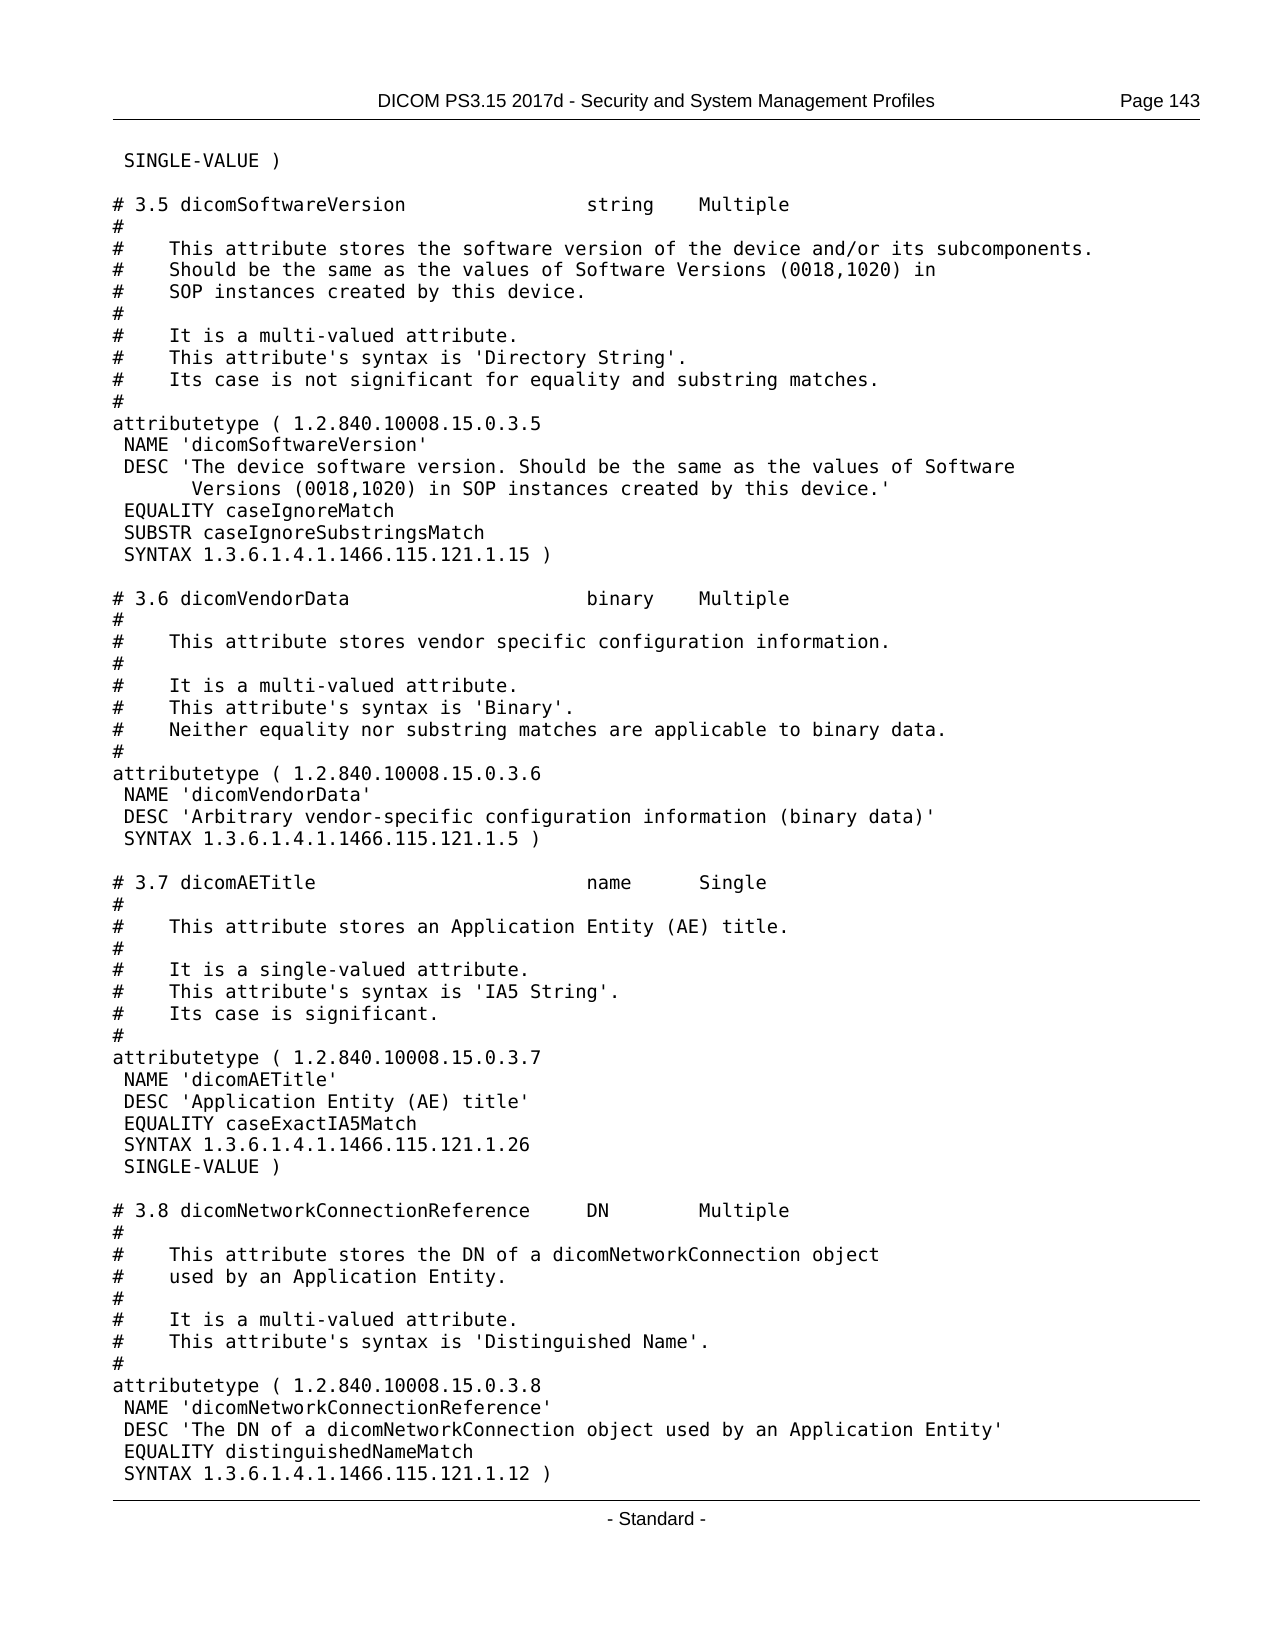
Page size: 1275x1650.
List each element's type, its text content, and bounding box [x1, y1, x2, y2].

text SINGLE-VALUE ) # 3.5 dicomSoftwareVersion string Multiple # # This attribute stores the software version of the device and/or its subcomponents. # Should be the same as the values of Software Versions (0018,1020) in # SOP instances created by this device. # # It is a multi-valued attribute. # This attribute's syntax is 'Directory String'. # Its case is not significant for equality and substring matches. # attributetype ( 1.2.840.10008.15.0.3.5 NAME 'dicomSoftwareVersion' DESC 'The device software version. Should be the same as the values of Software Versions (0018,1020) in SOP instances created by this device.' EQUALITY caseIgnoreMatch SUBSTR caseIgnoreSubstringsMatch SYNTAX 1.3.6.1.4.1.1466.115.121.1.15 ) # 3.6 dicomVendorData binary Multiple # # This attribute stores vendor specific configuration information. # # It is a multi-valued attribute. # This attribute's syntax is 'Binary'. # Neither equality nor substring matches are applicable to binary data. # attributetype ( 1.2.840.10008.15.0.3.6 NAME 'dicomVendorData' DESC 'Arbitrary vendor-specific configuration information (binary data)' SYNTAX 1.3.6.1.4.1.1466.115.121.1.5 ) # 3.7 dicomAETitle name Single # # This attribute stores an Application Entity (AE) title. # # It is a single-valued attribute. # This attribute's syntax is 'IA5 String'. # Its case is significant. # attributetype ( 1.2.840.10008.15.0.3.7 NAME 'dicomAETitle' DESC 'Application Entity (AE) title' EQUALITY caseExactIA5Match SYNTAX 1.3.6.1.4.1.1466.115.121.1.26 SINGLE-VALUE ) # 3.8 dicomNetworkConnectionReference DN Multiple # # This attribute stores the DN of a dicomNetworkConnection object # used by an Application Entity. # # It is a multi-valued attribute. # This attribute's syntax is 'Distinguished Name'. # attributetype ( 1.2.840.10008.15.0.3.8 NAME 'dicomNetworkConnectionReference' DESC 'The DN of a dicomNetworkConnection object used by an Application Entity' EQUALITY distinguishedNameMatch SYNTAX 1.3.6.1.4.1.1466.115.121.1.12 ) [112, 150, 1200, 1484]
